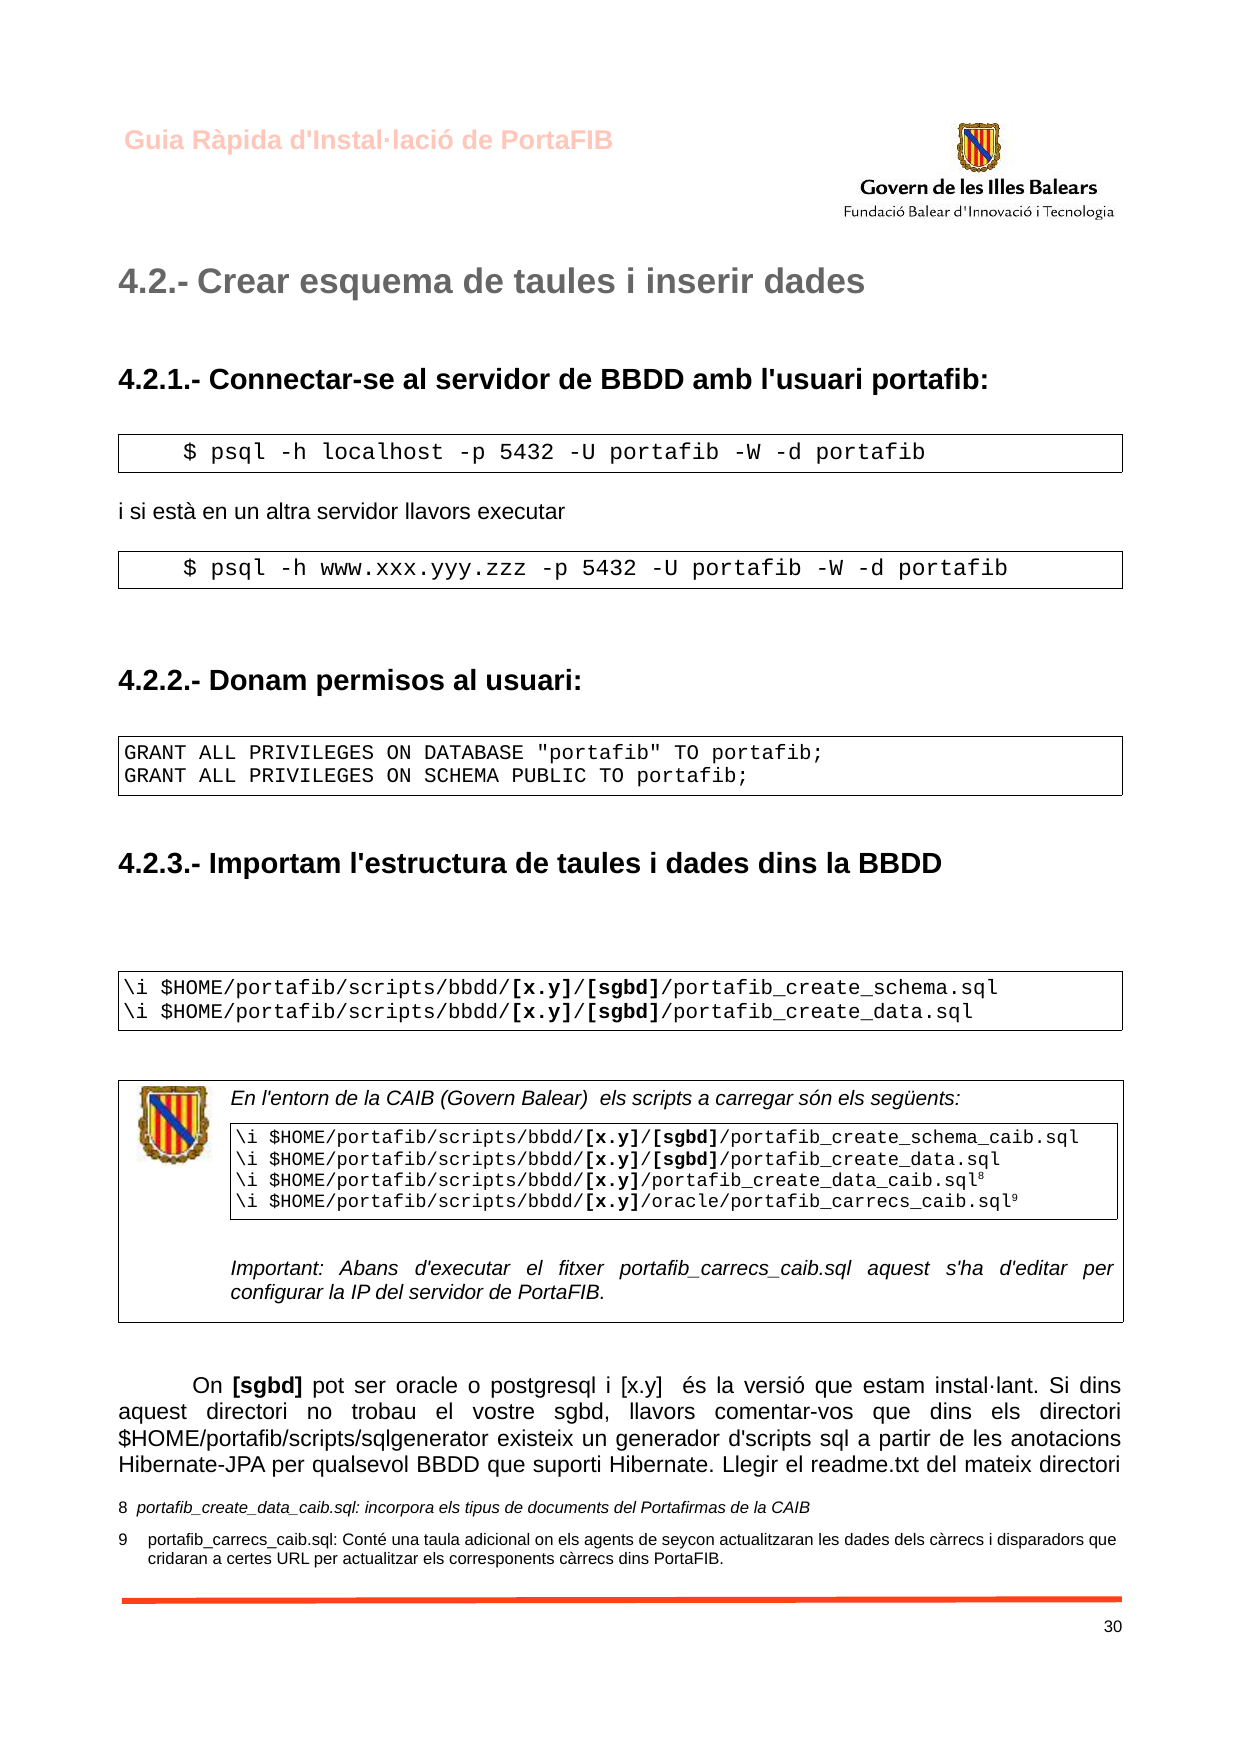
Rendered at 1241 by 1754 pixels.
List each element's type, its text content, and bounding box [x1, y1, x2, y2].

table_header \i $HOME/portafib/scripts/bbdd/[x.y]/[sgbd]/portafib_create_schema_caib.sql \i $HOME/portafib/scripts/bbdd/[x.y]/[sgbd]/portafib_create_data.sql \i $HOME/portafib/scripts/bbdd/[x.y]/portafib_create_data_caib.sql \i $HOME/portafib/scripts/bbdd/[x.y]/oracle/portafib_carrecs_caib.sql [231, 1124, 1117, 1219]
subtitle Donam permisos al usuari: [118, 663, 1122, 697]
table_header $ psql -h www.xxx.yyy.zzz -p 5432 -U portafib -W -d portafib [119, 552, 1122, 588]
picture [134, 1086, 214, 1166]
subtitle Importam l'estructura de taules i dades dins la BBDD [118, 846, 1122, 880]
text On [sgbd] pot ser oracle o postgresql i [x.y] és la versió que estam instal·lant. Si dins aquest directori no trobau el vostre sgbd, llavors comentar-vos que dins els directori $HOME/portafib/scripts/sqlgenerator existeix un generador d'scripts sql a partir de les anotacions Hibernate-JPA per qualsevol BBDD que suporti Hibernate. Llegir el readme.txt del mateix directori [118, 1372, 1122, 1477]
picture [840, 123, 1117, 220]
table_header En l'entorn de la CAIB (Govern Balear) els scripts a carregar són els següents: Important: Abans d'executar el fitxer portafib_carrecs_caib.sql aquest s'ha d'editar per configurar la IP del servidor de PortaFIB. [225, 1081, 1123, 1322]
subtitle Crear esquema de taules i inserir dades [118, 260, 1122, 301]
table_header [119, 1081, 225, 1322]
subtitle Connectar-se al servidor de BBDD amb l'usuari portafib: [118, 362, 1122, 395]
text i si està en un altra servidor llavors executar [118, 498, 1122, 524]
table_header $ psql -h localhost -p 5432 -U portafib -W -d portafib [119, 435, 1122, 472]
table_header GRANT ALL PRIVILEGES ON DATABASE "portafib" TO portafib; GRANT ALL PRIVILEGES ON SCHEMA PUBLIC TO portafib; [119, 737, 1122, 795]
table_header \i $HOME/portafib/scripts/bbdd/[x.y]/[sgbd]/portafib_create_schema.sql \i $HOME/portafib/scripts/bbdd/[x.y]/[sgbd]/portafib_create_data.sql [119, 972, 1122, 1030]
